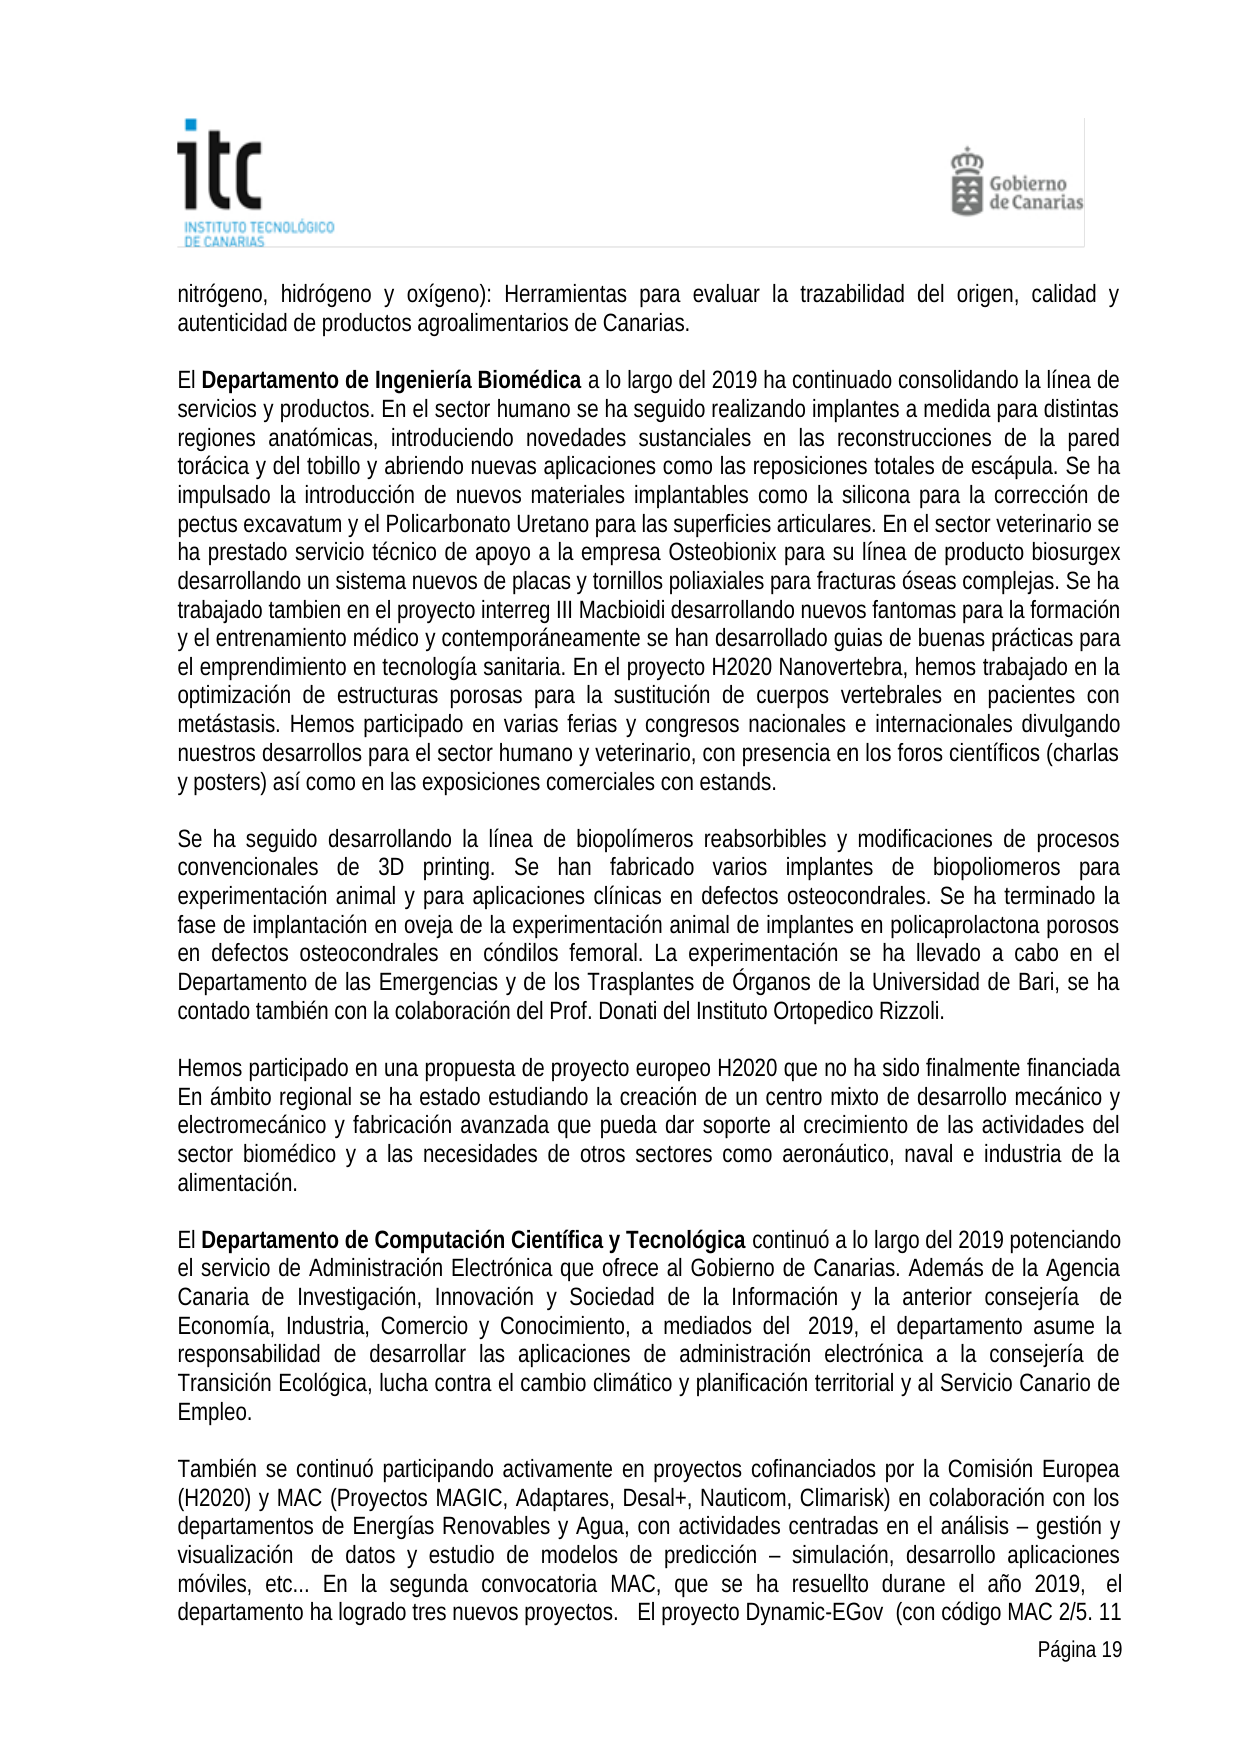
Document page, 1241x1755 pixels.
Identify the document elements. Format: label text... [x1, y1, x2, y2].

text El Departamento de Computación Científica y Tecnológica continuó a lo largo del 2019 potenciando el servicio de Administración Electrónica que ofrece al Gobierno de Canarias. Además de la Agencia Canaria de Investigación, Innovación y Sociedad de la Información y la anterior consejería de Economía, Industria, Comercio y Conocimiento, a mediados del 2019, el departamento asume la responsabilidad de desarrollar las aplicaciones de administración electrónica a la consejería de Transición Ecológica, lucha contra el cambio climático y planificación territorial y al Servicio Canario de Empleo. [177, 1225, 1122, 1425]
text El Departamento de Ingeniería Biomédica a lo largo del 2019 ha continuado consolidando la línea de servicios y productos. En el sector humano se ha seguido realizando implantes a medida para distintas regiones anatómicas, introduciendo novedades sustanciales en las reconstrucciones de la pared torácica y del tobillo y abriendo nuevas aplicaciones como las reposiciones totales de escápula. Se ha impulsado la introducción de nuevos materiales implantables como la silicona para la corrección de pectus excavatum y el Policarbonato Uretano para las superficies articulares. En el sector veterinario se ha prestado servicio técnico de apoyo a la empresa Osteobionix para su línea de producto biosurgex desarrollando un sistema nuevos de placas y tornillos poliaxiales para fracturas óseas complejas. Se ha trabajado tambien en el proyecto interreg III Macbioidi desarrollando nuevos fantomas para la formación y el entrenamiento médico y contemporáneamente se han desarrollado guias de buenas prácticas para el emprendimiento en tecnología sanitaria. En el proyecto H2020 Nanovertebra, hemos trabajado en la optimización de estructuras porosas para la sustitución de cuerpos vertebrales en pacientes con metástasis. Hemos participado en varias ferias y congresos nacionales e internacionales divulgando nuestros desarrollos para el sector humano y veterinario, con presencia en los foros científicos (charlas y posters) así como en las exposiciones comerciales con estands. [177, 365, 1122, 795]
text Hemos participado en una propuesta de proyecto europeo H2020 que no ha sido finalmente financiada En ámbito regional se ha estado estudiando la creación de un centro mixto de desarrollo mecánico y electromecánico y fabricación avanzada que pueda dar soporte al crecimiento de las actividades del sector biomédico y a las necesidades de otros sectores como aeronáutico, naval e industria de la alimentación. [177, 1053, 1122, 1196]
text También se continuó participando activamente en proyectos cofinanciados por la Comisión Europea (H2020) y MAC (Proyectos MAGIC, Adaptares, Desal+, Nauticom, Climarisk) en colaboración con los departamentos de Energías Renovables y Agua, con actividades centradas en el análisis – gestión y visualización de datos y estudio de modelos de predicción – simulación, desarrollo aplicaciones móviles, etc... En la segunda convocatoria MAC, que se ha resuellto durane el año 2019, el departamento ha logrado tres nuevos proyectos. El proyecto Dynamic-EGov (con código MAC 2/5. 11 [177, 1454, 1122, 1626]
text Se ha seguido desarrollando la línea de biopolímeros reabsorbibles y modificaciones de procesos convencionales de 3D printing. Se han fabricado varios implantes de biopoliomeros para experimentación animal y para aplicaciones clínicas en defectos osteocondrales. Se ha terminado la fase de implantación en oveja de la experimentación animal de implantes en policaprolactona porosos en defectos osteocondrales en cóndilos femoral. La experimentación se ha llevado a cabo en el Departamento de las Emergencias y de los Trasplantes de Órganos de la Universidad de Bari, se ha contado también con la colaboración del Prof. Donati del Instituto Ortopedico Rizzoli. [177, 824, 1122, 1024]
text nitrógeno, hidrógeno y oxígeno): Herramientas para evaluar la trazabilidad del origen, calidad y autenticidad de productos agroalimentarios de Canarias. [177, 279, 1122, 337]
